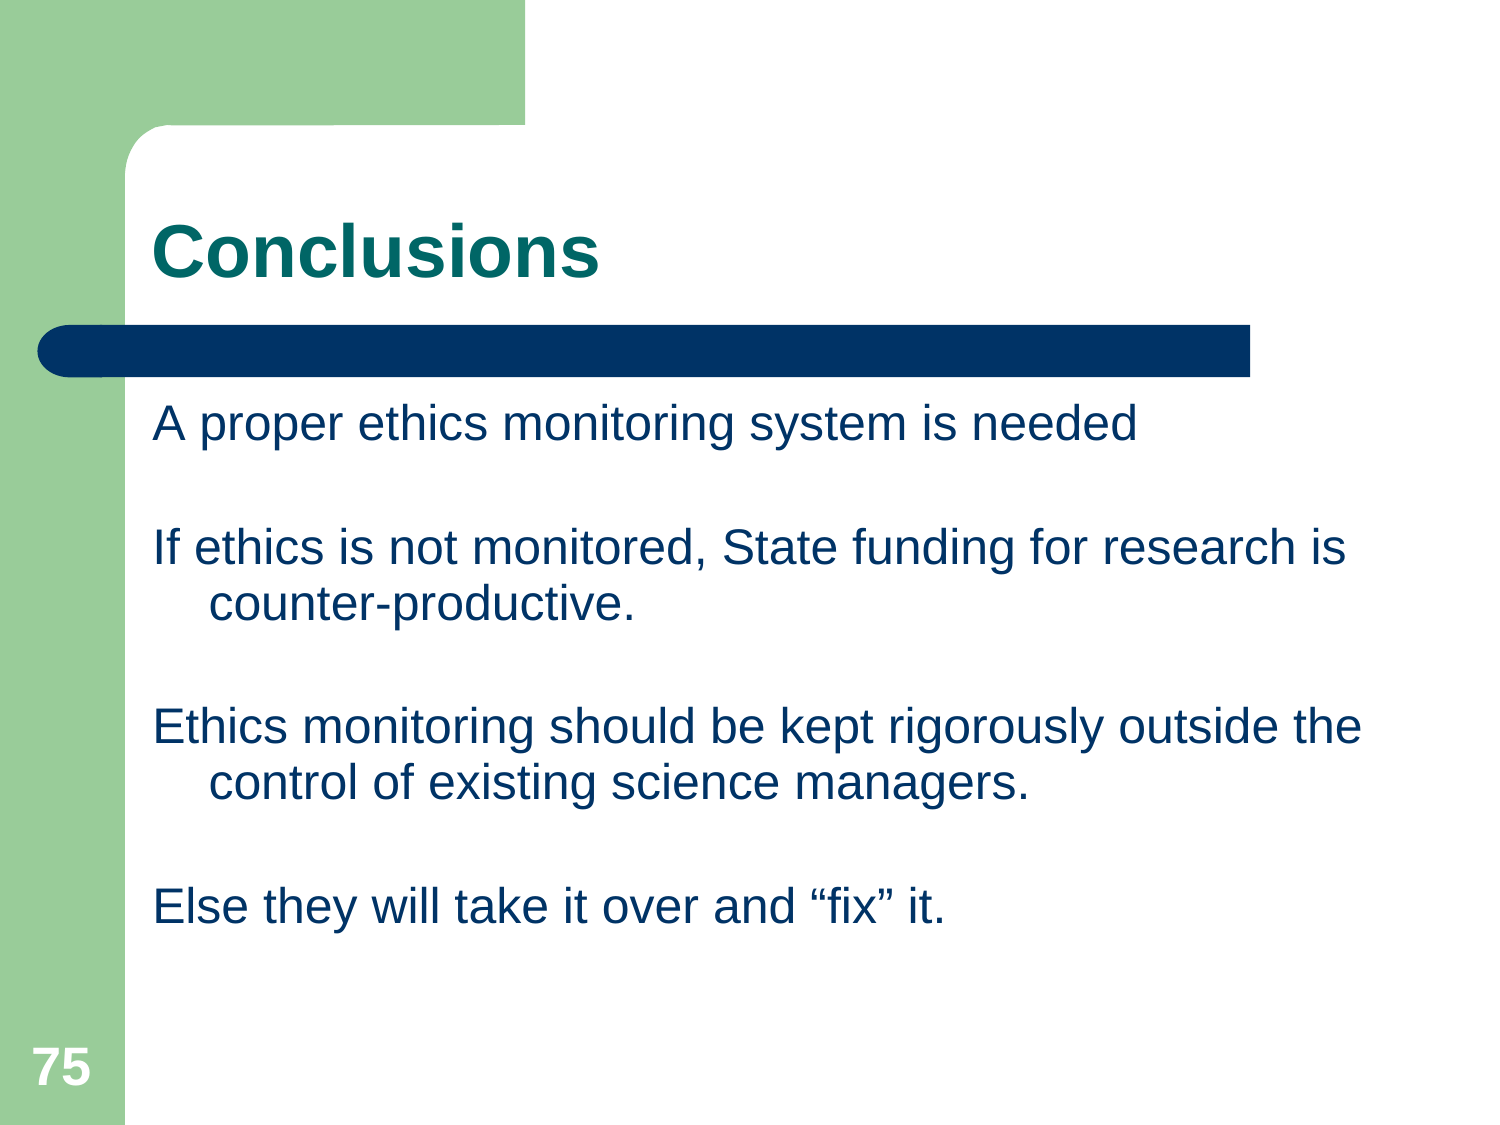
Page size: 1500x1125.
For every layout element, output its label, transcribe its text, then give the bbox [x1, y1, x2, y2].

list A proper ethics monitoring system is needed If ethics is not monitored, State funding for research is counter-productive. Ethics monitoring should be kept rigorously outside the control of existing science managers. Else they will take it over and “fix” it. [137, 387, 1400, 999]
title Conclusions [136, 136, 1414, 301]
